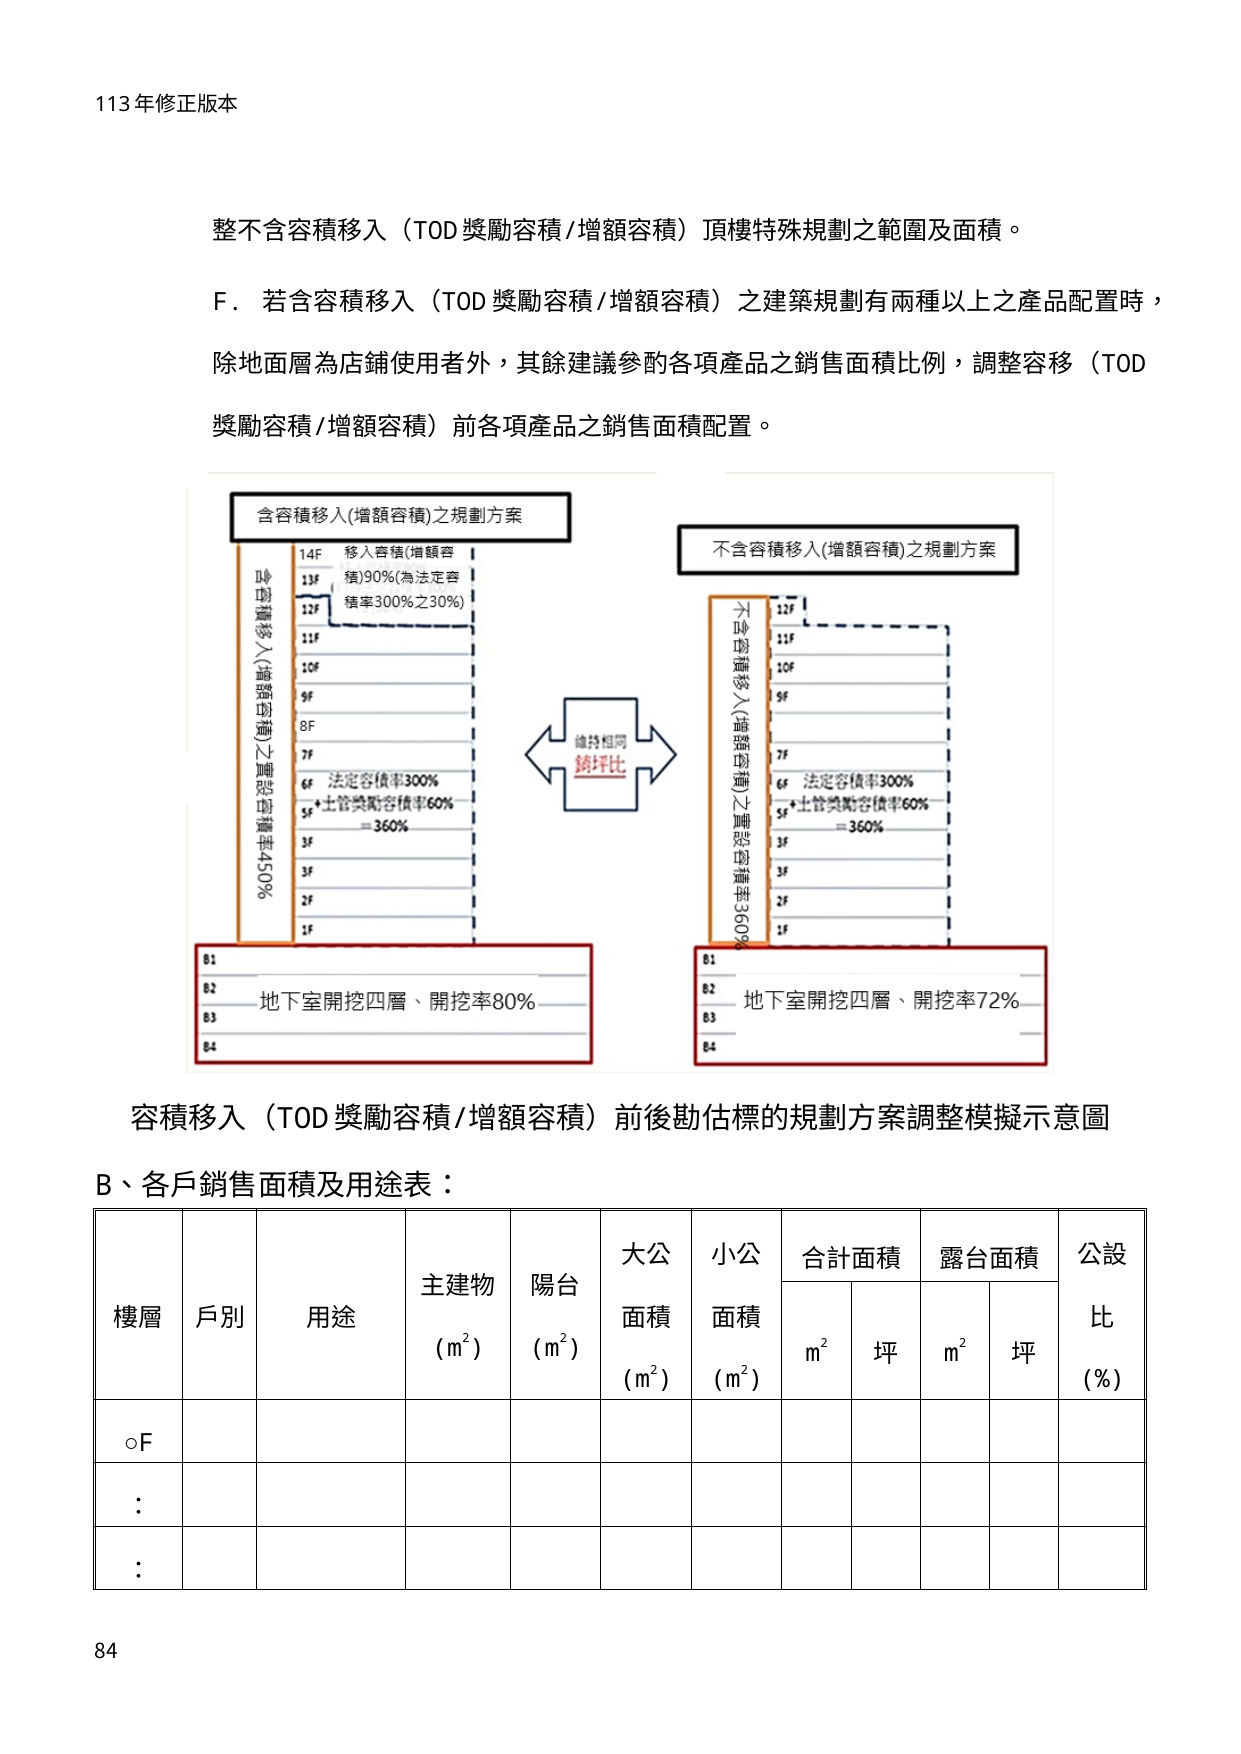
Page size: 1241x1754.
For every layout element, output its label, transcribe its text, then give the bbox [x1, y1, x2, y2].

text 容積移入（TOD獎勵容積/增額容積）前後勘估標的規劃方案調整模擬示意圖 [94, 1074, 1146, 1137]
table_cell [692, 1400, 781, 1462]
table_cell [257, 1527, 405, 1589]
table_cell [1059, 1463, 1144, 1526]
table_cell [1059, 1400, 1144, 1462]
table_header 主建物(m2) [406, 1211, 510, 1398]
list 若含容積移入（TOD獎勵容積/增額容積）之建築規劃有兩種以上之產品配置時，除地面層為店鋪使用者外，其餘建議參酌各項產品之銷售面積比例，調整容移（TOD獎勵容積/增額容積）前各項產品之銷售面積配置。 [213, 258, 1146, 445]
table_cell [782, 1400, 851, 1462]
table_cell [511, 1527, 600, 1589]
table_cell [406, 1400, 510, 1462]
table_cell [990, 1463, 1058, 1526]
table_cell [601, 1527, 691, 1589]
table_header 公設比(%) [1059, 1211, 1144, 1398]
table_cell [183, 1463, 256, 1526]
table_cell [601, 1400, 691, 1462]
table_cell [782, 1527, 851, 1589]
table_cell [406, 1463, 510, 1526]
table_cell [921, 1527, 989, 1589]
table_cell [511, 1400, 600, 1462]
table_cell [782, 1463, 851, 1526]
table_cell [1059, 1527, 1144, 1589]
table_cell 坪 [990, 1282, 1058, 1398]
text B、各戶銷售面積及用途表： [94, 1141, 1146, 1204]
table_cell [692, 1527, 781, 1589]
table_cell [990, 1400, 1058, 1462]
table_cell [852, 1400, 920, 1462]
table_header 用途 [257, 1211, 405, 1398]
table_header 陽台(m2) [511, 1211, 600, 1398]
table_cell [183, 1400, 256, 1462]
table_cell [692, 1463, 781, 1526]
table_header 大公面積(m2) [601, 1211, 691, 1398]
table_cell [511, 1463, 600, 1526]
table_header 樓層 [96, 1211, 182, 1398]
list 整不含容積移入（TOD獎勵容積/增額容積）頂樓特殊規劃之範圍及面積。 [213, 187, 1146, 249]
table_cell [183, 1527, 256, 1589]
table_cell [257, 1463, 405, 1526]
table_header 合計面積 [782, 1211, 920, 1281]
table_header 小公面積(m2) [692, 1211, 781, 1398]
table_cell m2 [782, 1282, 851, 1398]
table_cell [921, 1400, 989, 1462]
table_cell ○F [96, 1400, 182, 1462]
table_cell [852, 1463, 920, 1526]
table_header 戶別 [183, 1211, 256, 1398]
table_cell ： [96, 1527, 182, 1589]
table_cell [921, 1463, 989, 1526]
table_cell [601, 1463, 691, 1526]
table_cell 坪 [852, 1282, 920, 1398]
table_cell ： [96, 1463, 182, 1526]
table_header 露台面積 [921, 1211, 1058, 1281]
table_cell [852, 1527, 920, 1589]
table_cell [257, 1400, 405, 1462]
table_cell [406, 1527, 510, 1589]
table_cell m2 [921, 1282, 989, 1398]
table_cell [990, 1527, 1058, 1589]
